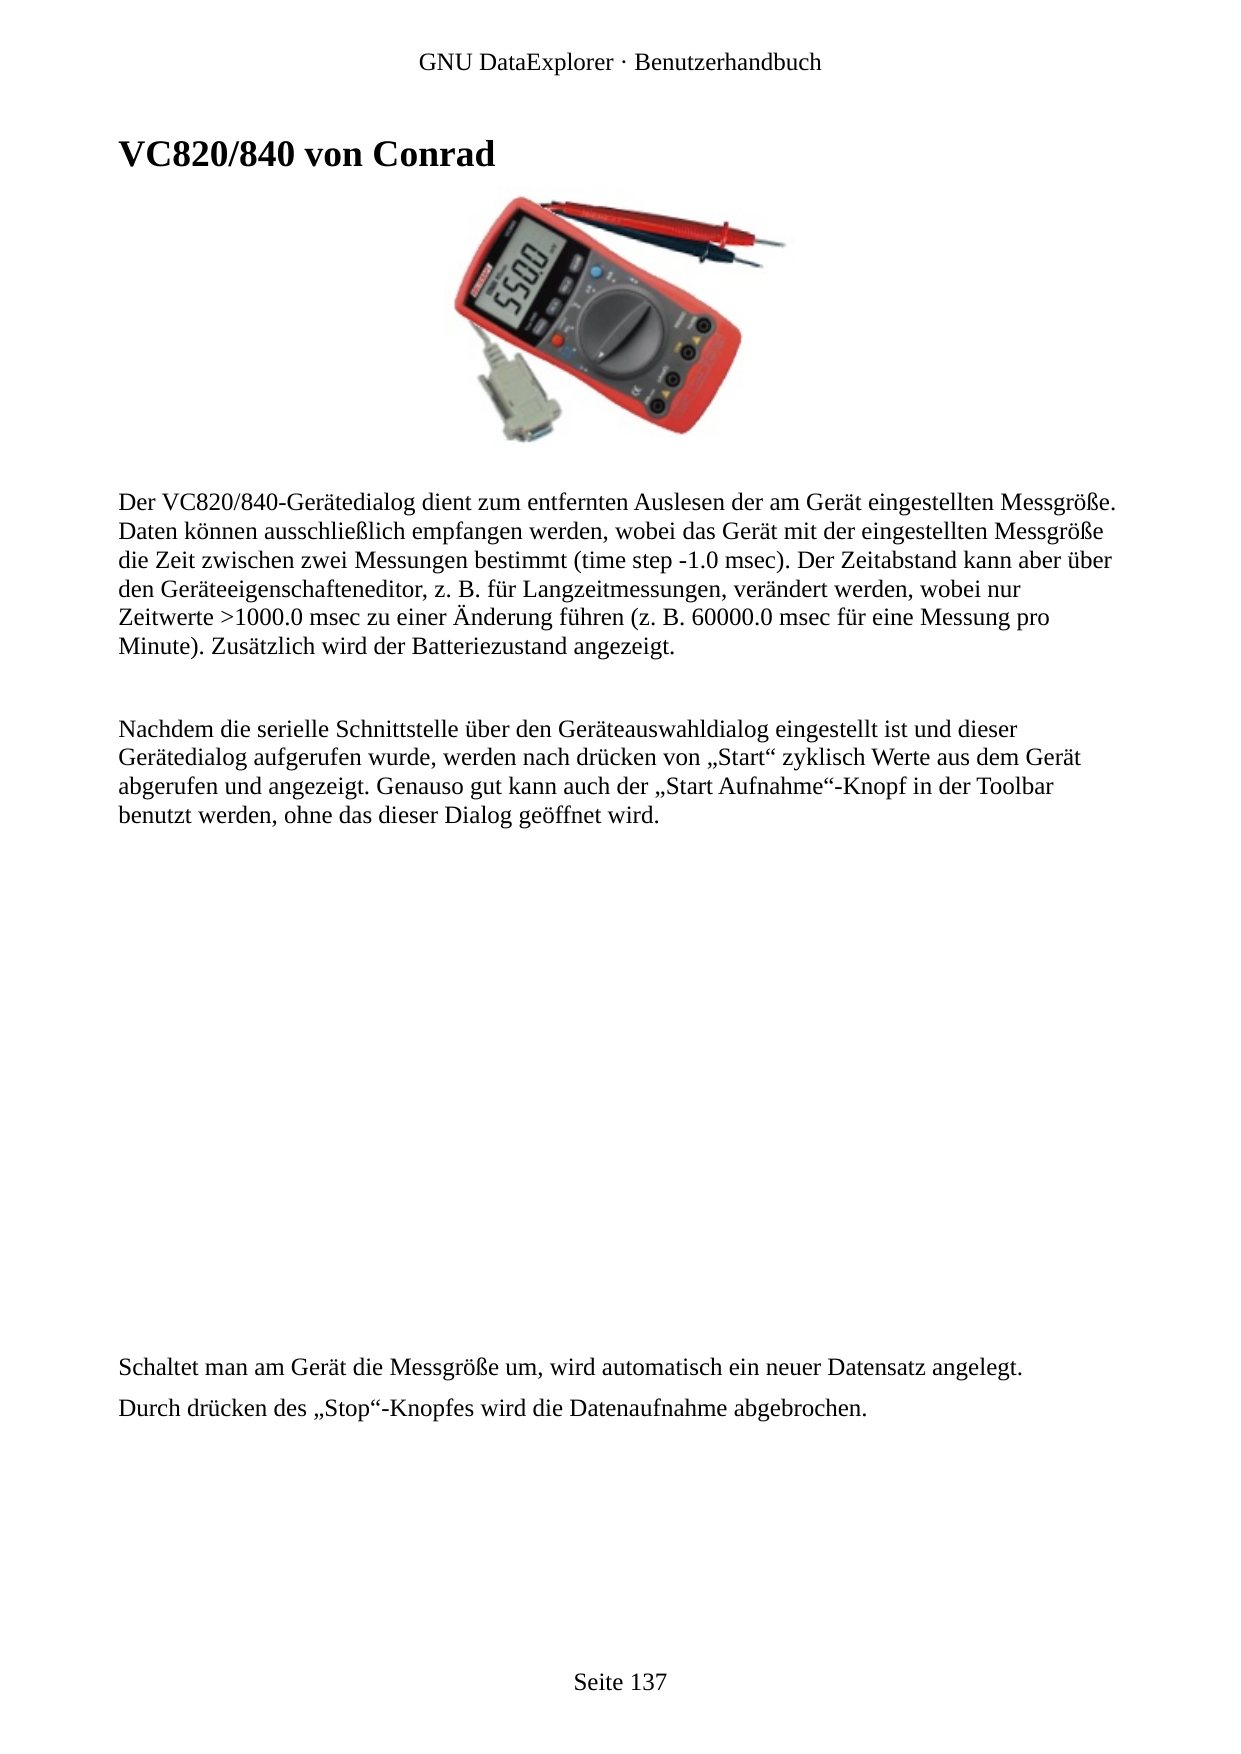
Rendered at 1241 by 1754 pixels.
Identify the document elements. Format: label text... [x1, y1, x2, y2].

text Der VC820/840-Gerätedialog dient zum entfernten Auslesen der am Gerät eingestellten Messgröße. Daten können ausschließlich empfangen werden, wobei das Gerät mit der eingestellten Messgröße die Zeit zwischen zwei Messungen bestimmt (time step -1.0 msec). Der Zeitabstand kann aber über den Geräteeigenschafteneditor, z. B. für Langzeitmessungen, verändert werden, wobei nur Zeitwerte >1000.0 msec zu einer Änderung führen (z. B. 60000.0 msec für eine Messung pro Minute). Zusätzlich wird der Batteriezustand angezeigt. [118, 487, 1122, 660]
subtitle VC820/840 von Conrad [118, 131, 1122, 174]
picture [444, 186, 796, 447]
text Schaltet man am Gerät die Messgröße um, wird automatisch ein neuer Datensatz angelegt. [118, 1352, 1122, 1380]
text Durch drücken des „Stop“-Knopfes wird die Datenaufnahme abgebrochen. [118, 1393, 1122, 1422]
text Nachdem die serielle Schnittstelle über den Geräteauswahldialog eingestellt ist und dieser Gerätedialog aufgerufen wurde, werden nach drücken von „Start“ zyklisch Werte aus dem Gerät abgerufen und angezeigt. Genauso gut kann auch der „Start Aufnahme“-Knopf in der Toolbar benutzt werden, ohne das dieser Dialog geöffnet wird. [118, 714, 1122, 829]
